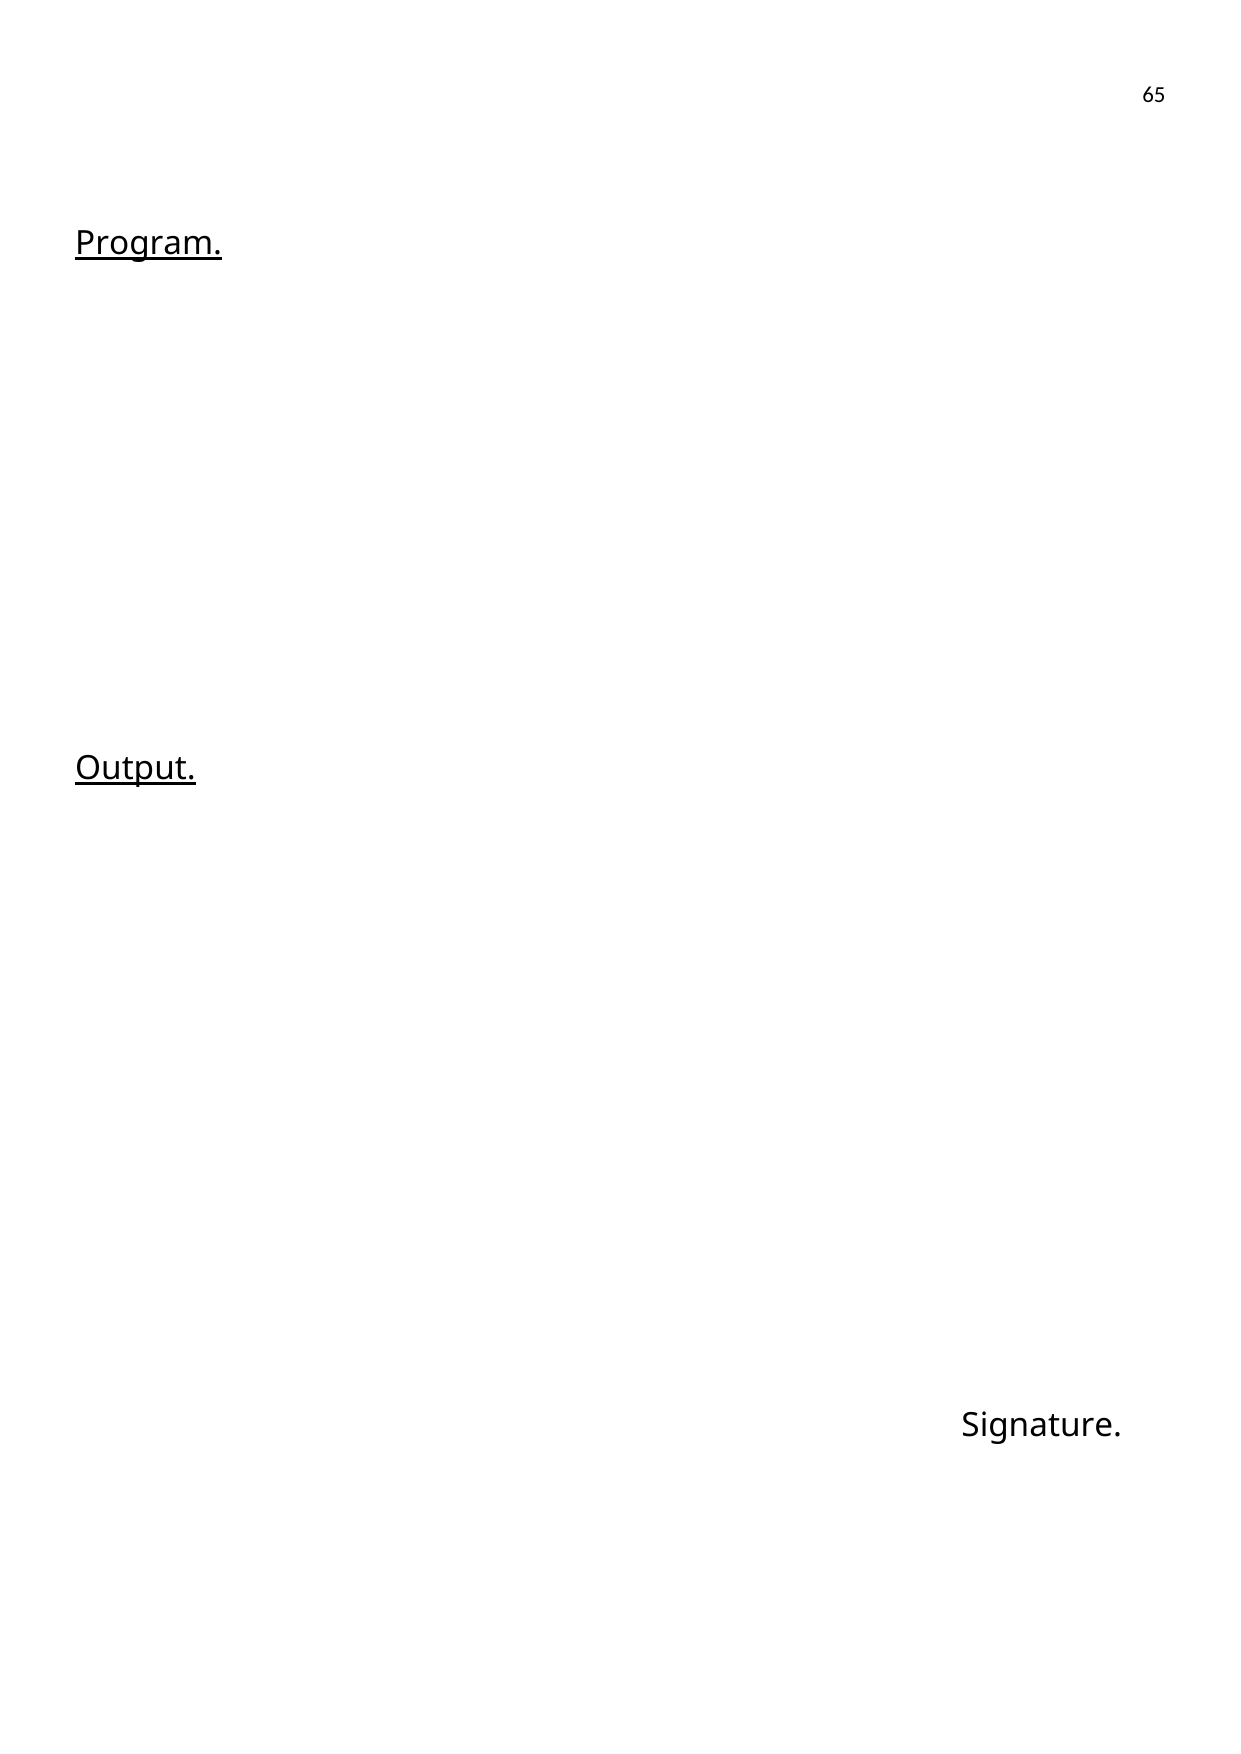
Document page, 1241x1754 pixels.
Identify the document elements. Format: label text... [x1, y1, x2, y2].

text Program. [75, 219, 1165, 264]
text Signature. [75, 1400, 1165, 1446]
text Output. [75, 744, 1165, 789]
